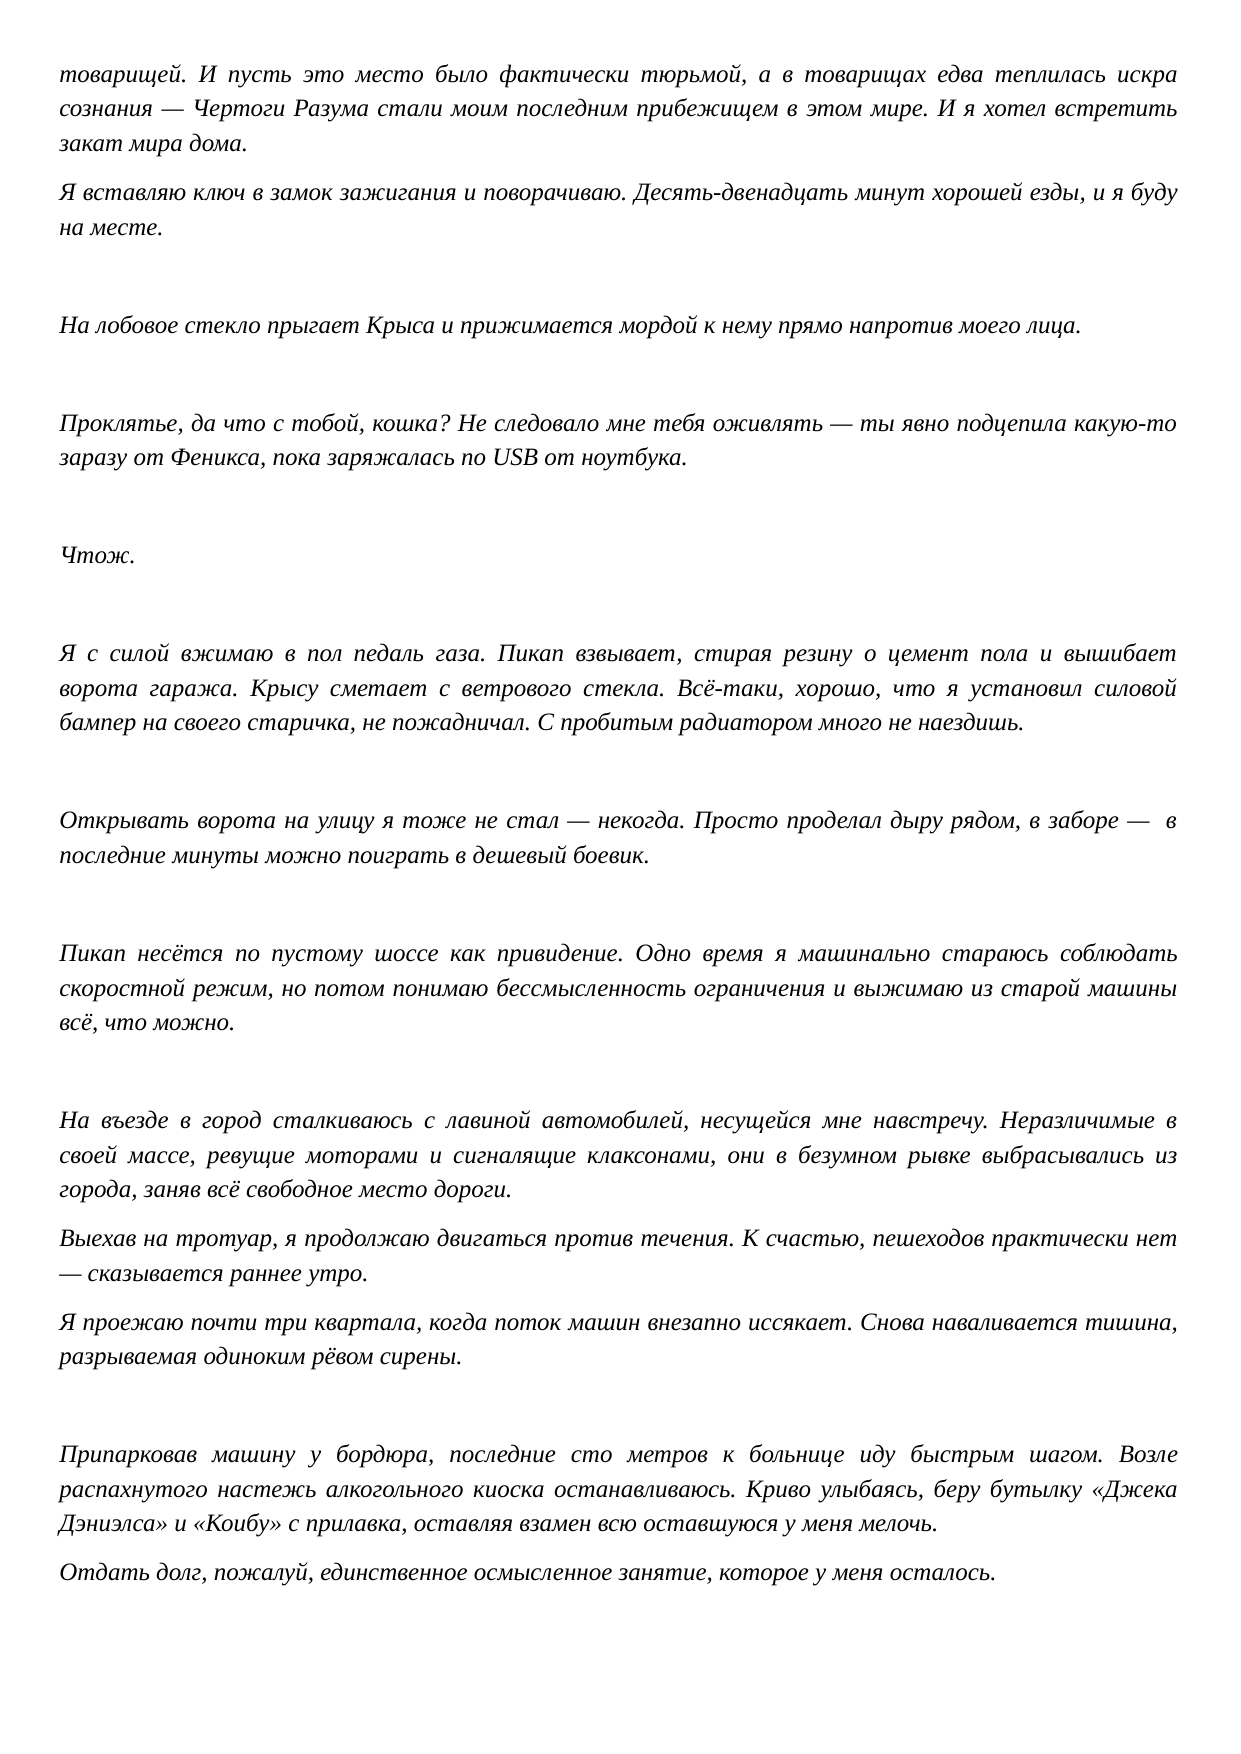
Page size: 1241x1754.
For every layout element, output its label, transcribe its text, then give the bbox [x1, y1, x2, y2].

text На лобовое стекло прыгает Крыса и прижимается мордой к нему прямо напротив моего лица. [59, 310, 1181, 338]
text Выехав на тротуар, я продолжаю двигаться против течения. К счастью, пешеходов практически нет — сказывается раннее утро. [59, 1223, 1181, 1287]
text Проклятье, да что с тобой, кошка? Не следовало мне тебя оживлять — ты явно подцепила какую-то заразу от Феникса, пока заряжалась по USB от ноутбука. [59, 408, 1181, 471]
text Открывать ворота на улицу я тоже не стал — некогда. Просто проделал дыру рядом, в заборе — в последние минуты можно поиграть в дешевый боевик. [59, 806, 1181, 869]
text Я вставляю ключ в замок зажигания и поворачиваю. Десять-двенадцать минут хорошей езды, и я буду на месте. [59, 177, 1181, 240]
text Припарковав машину у бордюра, последние сто метров к больнице иду быстрым шагом. Возле распахнутого настежь алкогольного киоска останавливаюсь. Криво улыбаясь, беру бутылку «Джека Дэниэлса» и «Коибу» с прилавка, оставляя взамен всю оставшуюся у меня мелочь. [59, 1439, 1181, 1537]
text Пикап несётся по пустому шоссе как привидение. Одно время я машинально стараюсь соблюдать скоростной режим, но потом понимаю бессмысленность ограничения и выжимаю из старой машины всё, что можно. [59, 938, 1181, 1036]
text На въезде в город сталкиваюсь с лавиной автомобилей, несущейся мне навстречу. Неразличимые в своей массе, ревущие моторами и сигналящие клаксонами, они в безумном рывке выбрасывались из города, заняв всё свободное место дороги. [59, 1105, 1181, 1203]
text Отдать долг, пожалуй, единственное осмысленное занятие, которое у меня осталось. [59, 1557, 1181, 1586]
text товарищей. И пусть это место было фактически тюрьмой, а в товарищах едва теплилась искра сознания — Чертоги Разума стали моим последним прибежищем в этом мире. И я хотел встретить закат мира дома. [59, 59, 1181, 157]
text Чтож. [59, 540, 1181, 569]
text Я с силой вжимаю в пол педаль газа. Пикап взвывает, стирая резину о цемент пола и вышибает ворота гаража. Крысу сметает с ветрового стекла. Всё-таки, хорошо, что я установил силовой бампер на своего старичка, не пожадничал. С пробитым радиатором много не наездишь. [59, 638, 1181, 736]
text Я проежаю почти три квартала, когда поток машин внезапно иссякает. Снова наваливается тишина, разрываемая одиноким рёвом сирены. [59, 1307, 1181, 1370]
